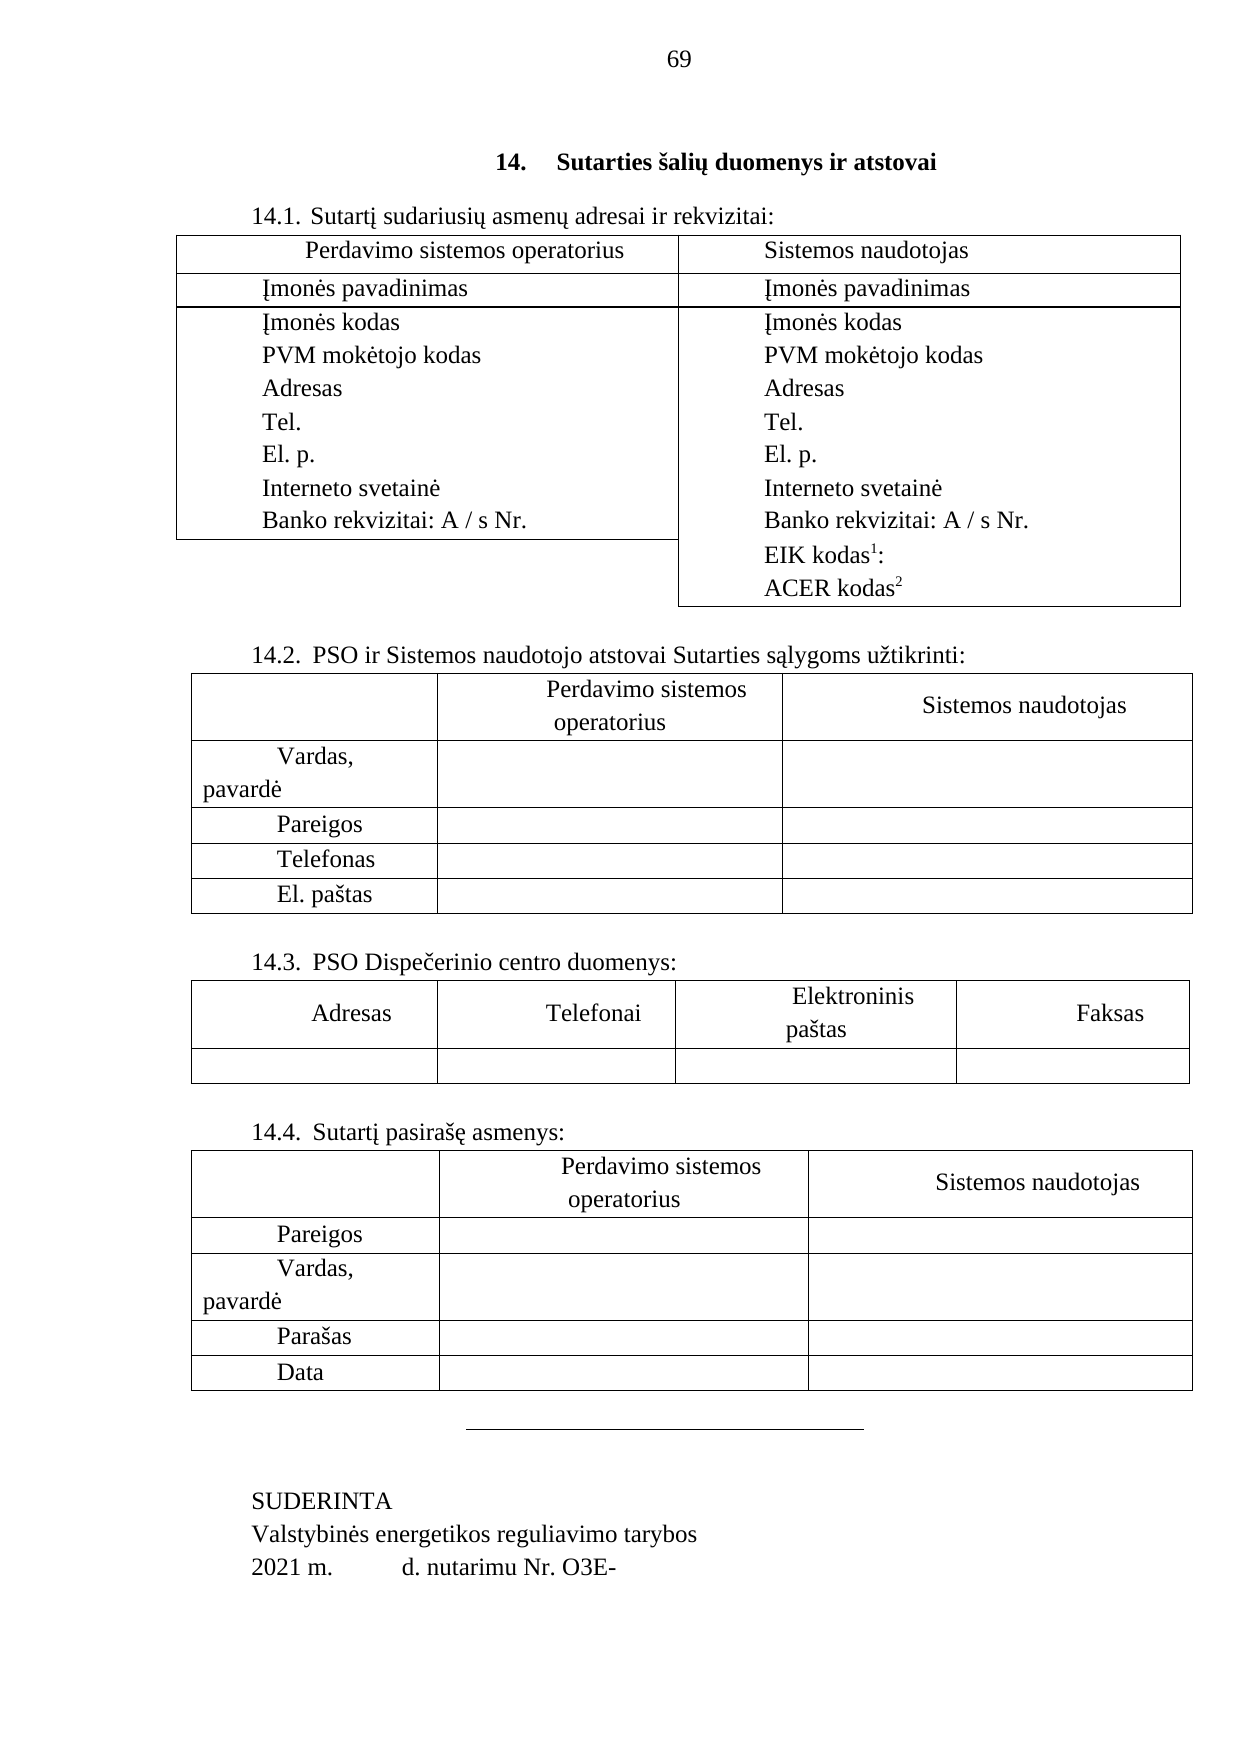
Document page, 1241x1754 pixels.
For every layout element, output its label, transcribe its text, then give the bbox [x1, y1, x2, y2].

table_header Sistemos naudotojas [679, 236, 1180, 272]
table_header Faksas [957, 981, 1189, 1047]
table_cell [809, 1218, 1192, 1252]
table_cell [438, 1049, 675, 1083]
table_cell [177, 540, 678, 606]
table_cell Telefonas [192, 844, 437, 878]
table_header Perdavimo sistemos operatorius [177, 236, 678, 272]
text 14. Sutarties šalių duomenys ir atstovai [177, 147, 1181, 176]
table_cell [192, 1049, 437, 1083]
table_cell [440, 1254, 808, 1319]
table_cell Įmonės pavadinimas [679, 274, 1180, 306]
table_cell [440, 1218, 808, 1252]
table_cell [440, 1356, 808, 1390]
table_header Perdavimo sistemos operatorius [438, 674, 782, 740]
table_cell Pareigos [192, 1218, 439, 1252]
table_cell Įmonės kodas PVM mokėtojo kodas Adresas Tel. El. p. Interneto svetainė Banko rekvizitai: A / s Nr. [177, 308, 678, 539]
table_header Perdavimo sistemos operatorius [440, 1151, 808, 1217]
table_cell Vardas, pavardė [192, 741, 437, 807]
table_cell [809, 1321, 1192, 1355]
table_header Sistemos naudotojas [783, 674, 1192, 740]
table_cell Įmonės pavadinimas [177, 274, 678, 306]
table_header Telefonai [438, 981, 675, 1047]
table_cell Parašas [192, 1321, 439, 1355]
table_cell [440, 1321, 808, 1355]
table_cell [957, 1049, 1189, 1083]
table_cell [783, 879, 1192, 913]
text SUDERINTA [177, 1486, 1181, 1515]
text 14.2. PSO ir Sistemos naudotojo atstovai Sutarties sąlygoms užtikrinti: [177, 640, 1181, 668]
table_header [192, 674, 437, 740]
table_cell El. paštas [192, 879, 437, 913]
table_header Elektroninis paštas [676, 981, 956, 1047]
table_cell [783, 741, 1192, 807]
text 14.1. Sutartį sudariusių asmenų adresai ir rekvizitai: [177, 201, 1181, 230]
table_cell [438, 741, 782, 807]
table_cell [438, 879, 782, 913]
table_header Adresas [192, 981, 437, 1047]
table_cell EIK kodas: ACER kodas [679, 539, 1180, 606]
table_cell Pareigos [192, 808, 437, 842]
text 2021 m. d. nutarimu Nr. O3E- [177, 1552, 1181, 1581]
table_cell [438, 844, 782, 878]
table_cell Įmonės kodas PVM mokėtojo kodas Adresas Tel. El. p. Interneto svetainė Banko rekvizitai: A / s Nr. [679, 308, 1180, 539]
text 14.3. PSO Dispečerinio centro duomenys: [177, 947, 1181, 976]
text Valstybinės energetikos reguliavimo tarybos [177, 1519, 1181, 1548]
table_cell [809, 1356, 1192, 1390]
text 14.4. Sutartį pasirašę asmenys: [177, 1117, 1181, 1146]
table_header Sistemos naudotojas [809, 1151, 1192, 1217]
table_header [192, 1151, 439, 1217]
table_cell [809, 1254, 1192, 1319]
table_cell [783, 808, 1192, 842]
table_cell Data [192, 1356, 439, 1390]
table_cell [438, 808, 782, 842]
table_cell Vardas, pavardė [192, 1254, 439, 1319]
table_cell [676, 1049, 956, 1083]
table_cell [783, 844, 1192, 878]
